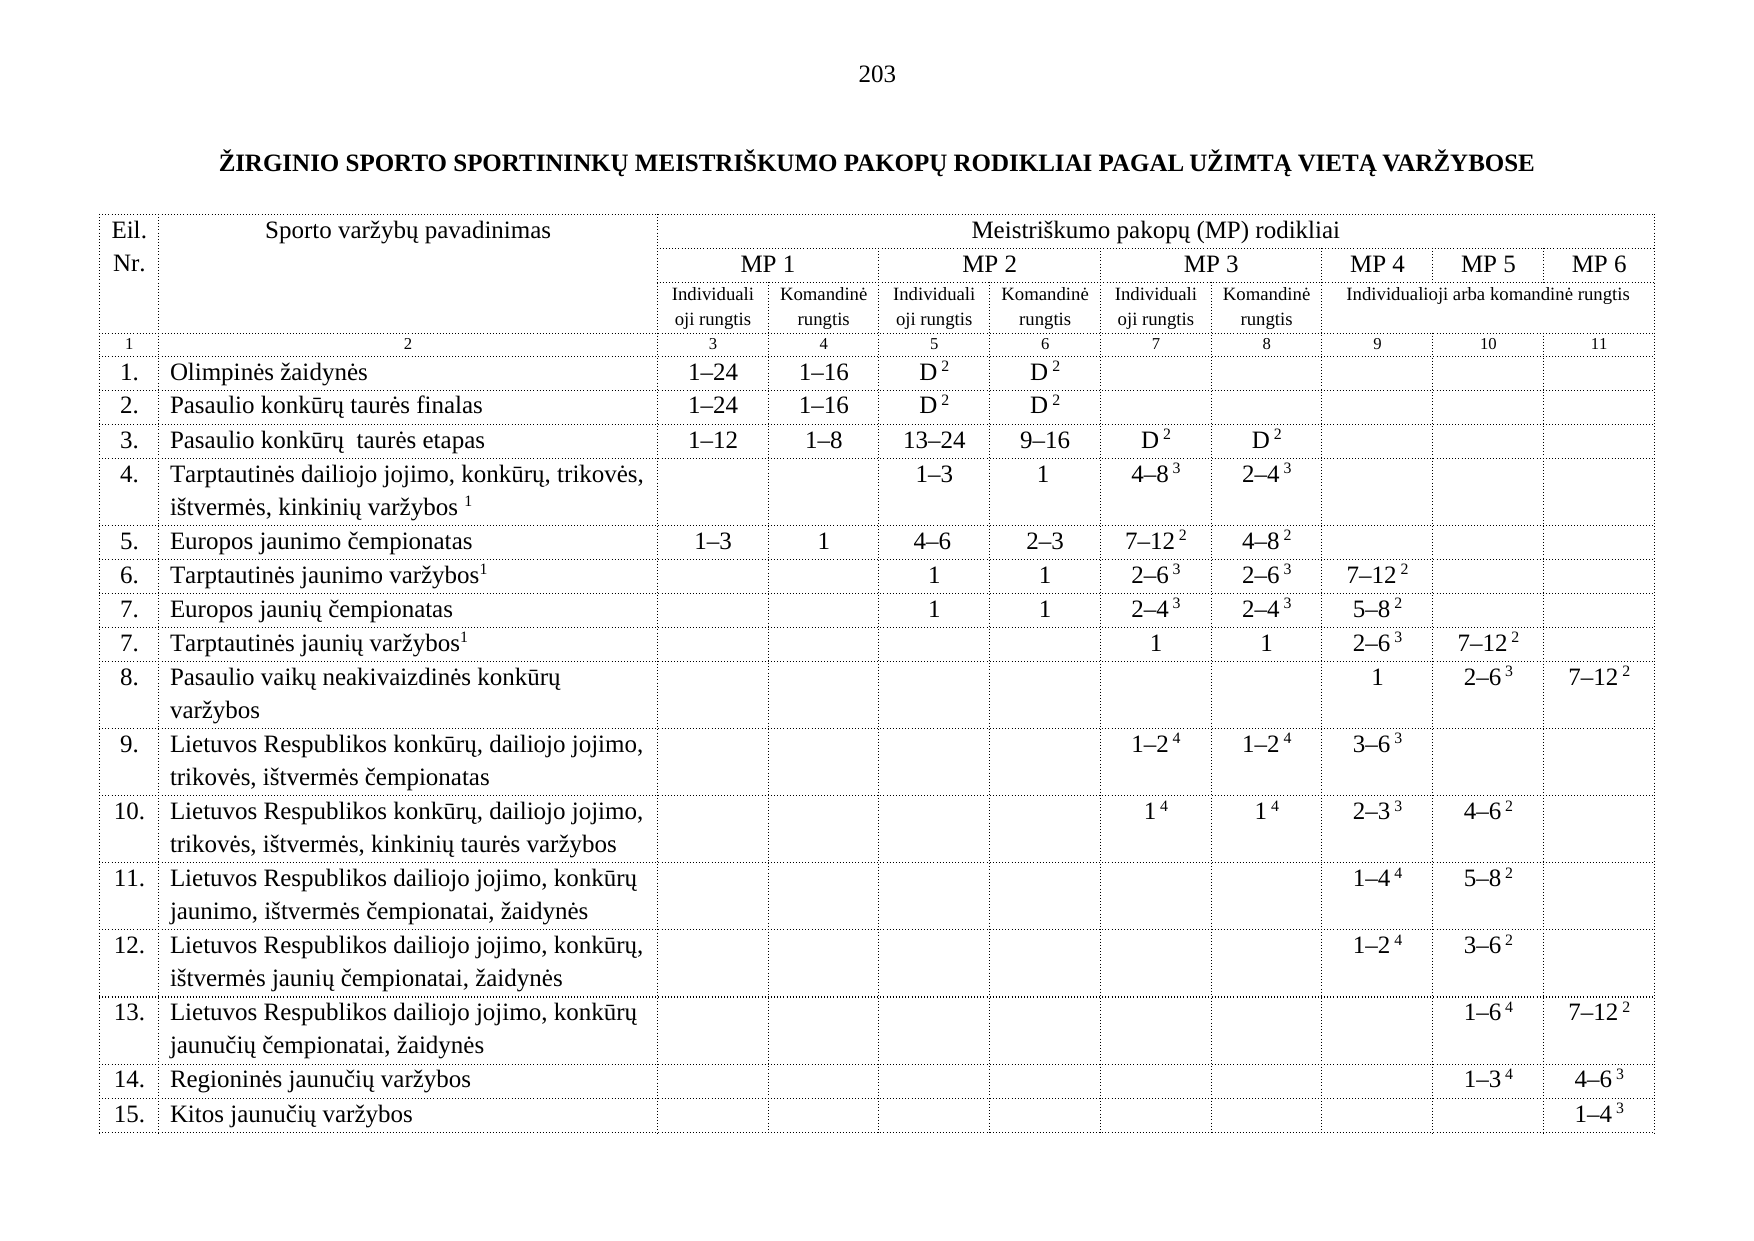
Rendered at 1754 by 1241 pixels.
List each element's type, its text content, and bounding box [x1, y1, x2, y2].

text ŽIRGINIO SPORTO SPORTININKŲ MEISTRIŠKUMO pakopų RODIKLIAI PAGAL UŽIMTĄ VIETĄ VARŽYBOSE [118, 148, 1636, 176]
